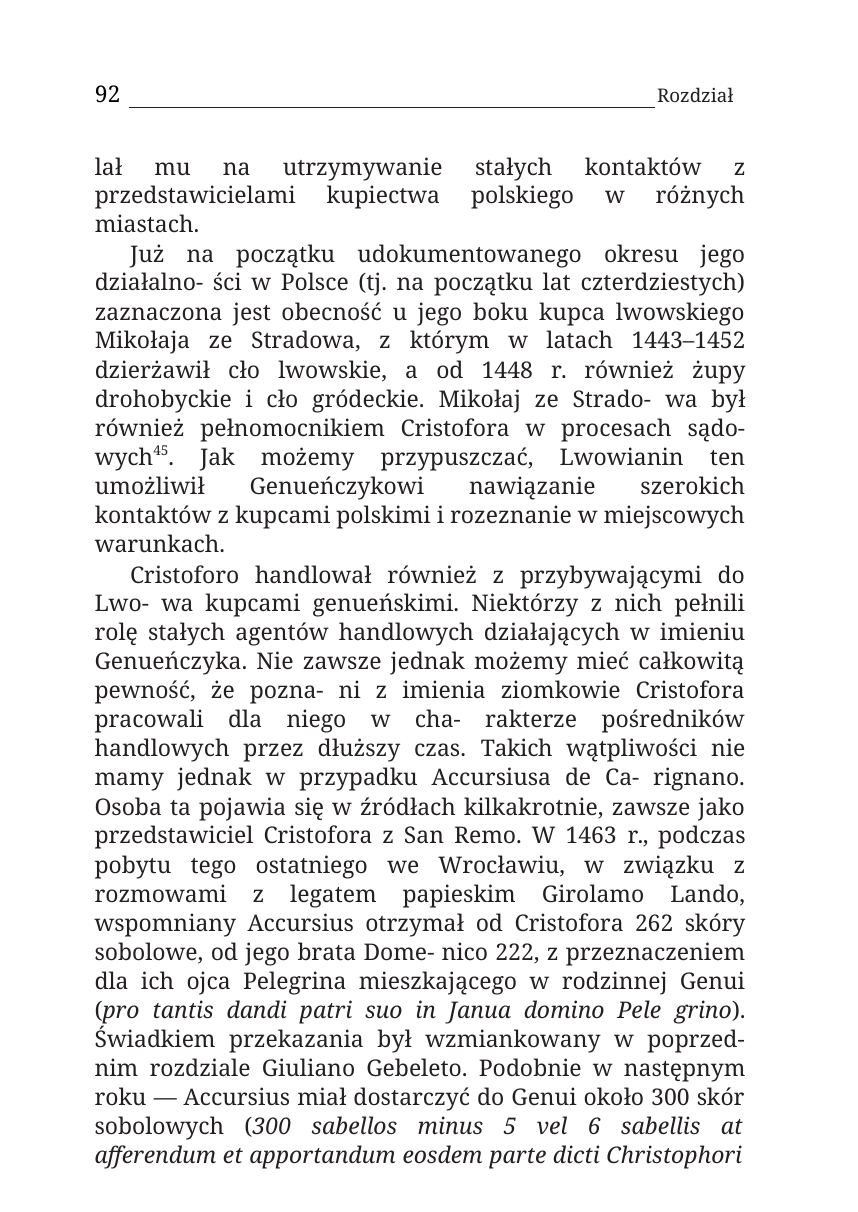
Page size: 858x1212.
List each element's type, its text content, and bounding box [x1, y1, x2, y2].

text Już na początku udokumentowanego okresu jego działalno- ści w Polsce (tj. na początku lat czterdziestych) zaznaczona jest obecność u jego boku kupca lwowskiego Mikołaja ze Stradowa, z którym w latach 1443–1452 dzierżawił cło lwowskie, a od 1448 r. również żupy drohobyckie i cło gródeckie. Mikołaj ze Strado- wa był również pełnomocnikiem Cristofora w procesach sądo- wych45. Jak możemy przypuszczać, Lwowianin ten umożliwił Genueńczykowi nawiązanie szerokich kontaktów z kupcami polskimi i rozeznanie w miejscowych warunkach. [94, 239, 745, 559]
text Cristoforo handlował również z przybywającymi do Lwo- wa kupcami genueńskimi. Niektórzy z nich pełnili rolę stałych agentów handlowych działających w imieniu Genueńczyka. Nie zawsze jednak możemy mieć całkowitą pewność, że pozna- ni z imienia ziomkowie Cristofora pracowali dla niego w cha- rakterze pośredników handlowych przez dłuższy czas. Takich wątpliwości nie mamy jednak w przypadku Accursiusa de Ca- rignano. Osoba ta pojawia się w źródłach kilkakrotnie, zawsze jako przedstawiciel Cristofora z San Remo. W 1463 r., podczas pobytu tego ostatniego we Wrocławiu, w związku z rozmowami z legatem papieskim Girolamo Lando, wspomniany Accursius otrzymał od Cristofora 262 skóry sobolowe, od jego brata Dome- nico 222, z przeznaczeniem dla ich ojca Pelegrina mieszkającego w rodzinnej Genui (pro tantis dandi patri suo in Janua domino Pele­ grino). Świadkiem przekazania był wzmiankowany w poprzed- nim rozdziale Giuliano Gebeleto. Podobnie w następnym roku — Accursius miał dostarczyć do Genui około 300 skór sobolowych (300 sabellos minus 5 vel 6 sabellis at afferendum et apportandum eosdem parte dicti Christophori [94, 560, 746, 1170]
text lał mu na utrzymywanie stałych kontaktów z przedstawicielami kupiectwa polskiego w różnych miastach. [94, 152, 745, 239]
